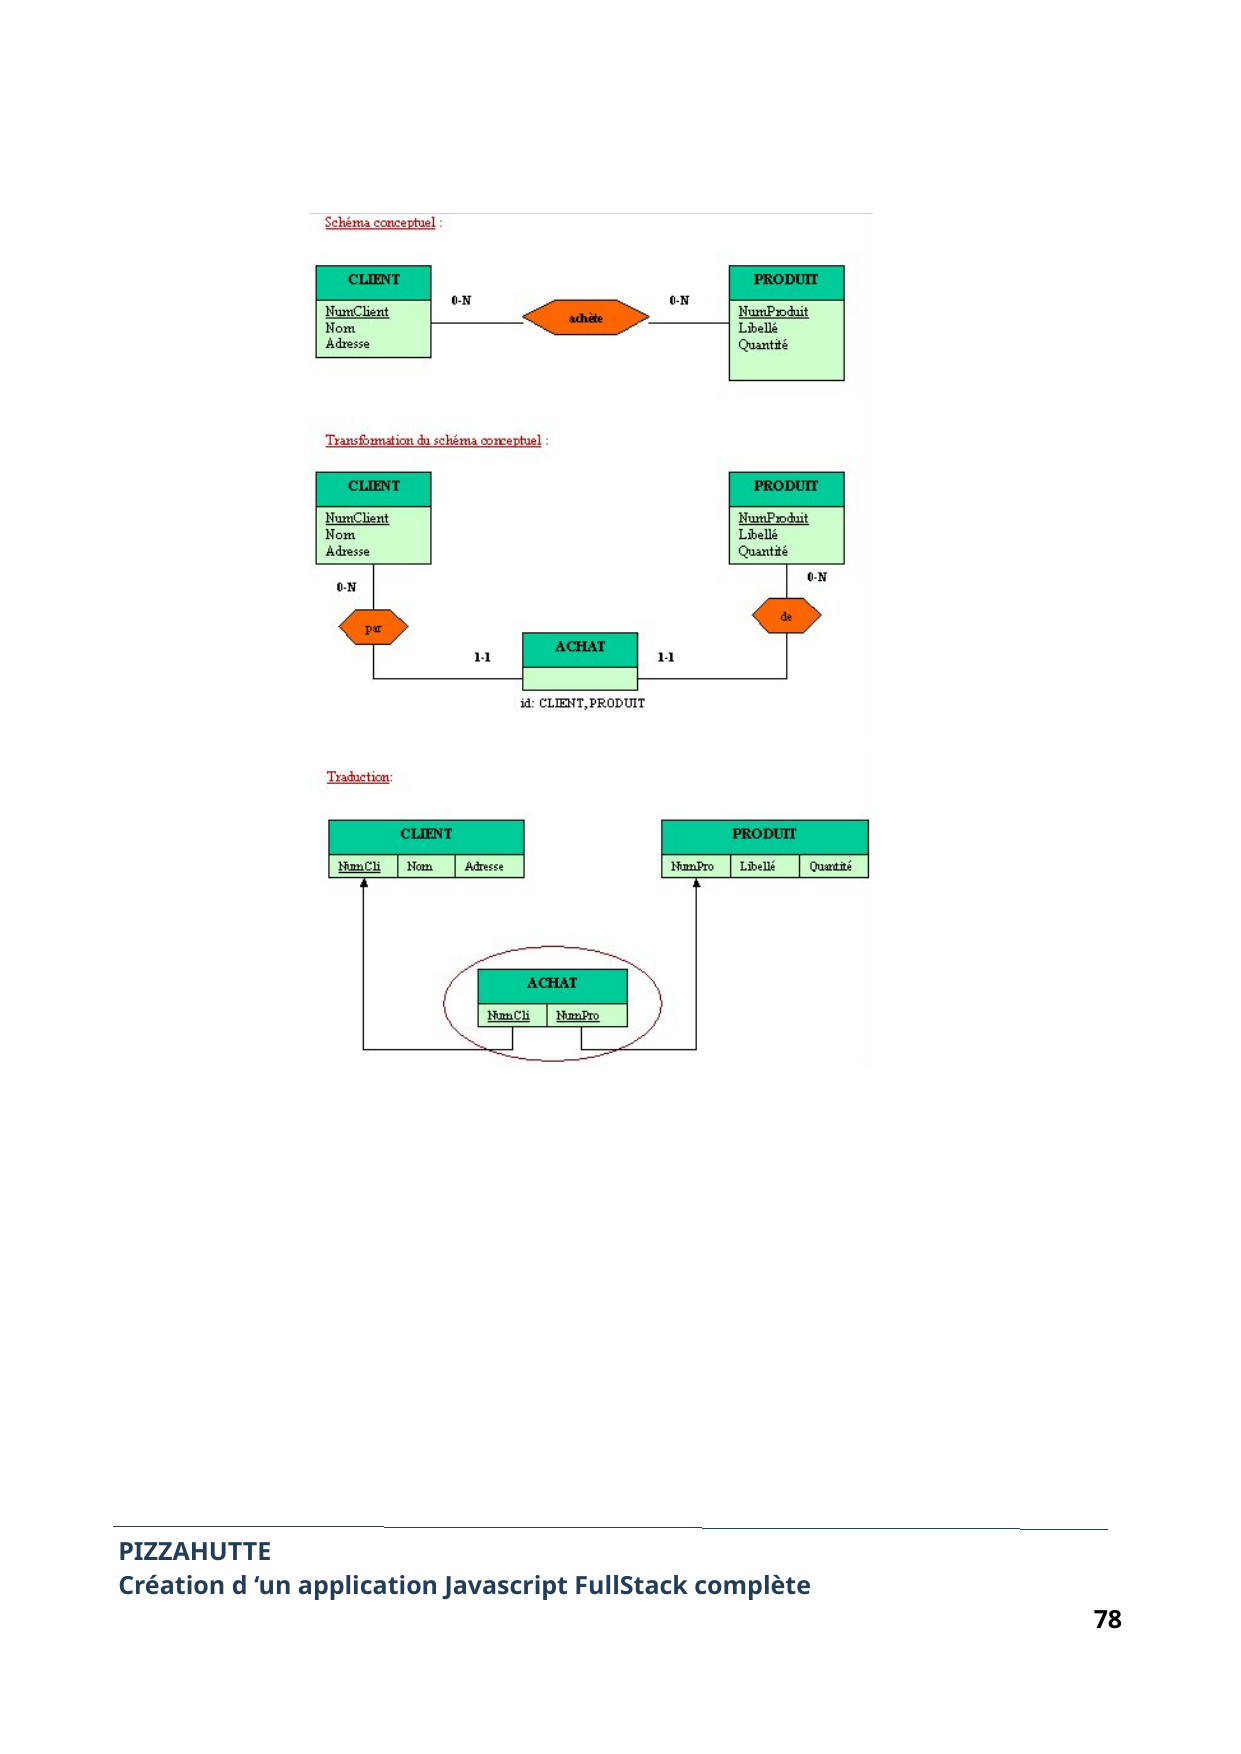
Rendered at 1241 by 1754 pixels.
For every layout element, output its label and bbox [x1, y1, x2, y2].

picture [308, 213, 873, 1067]
